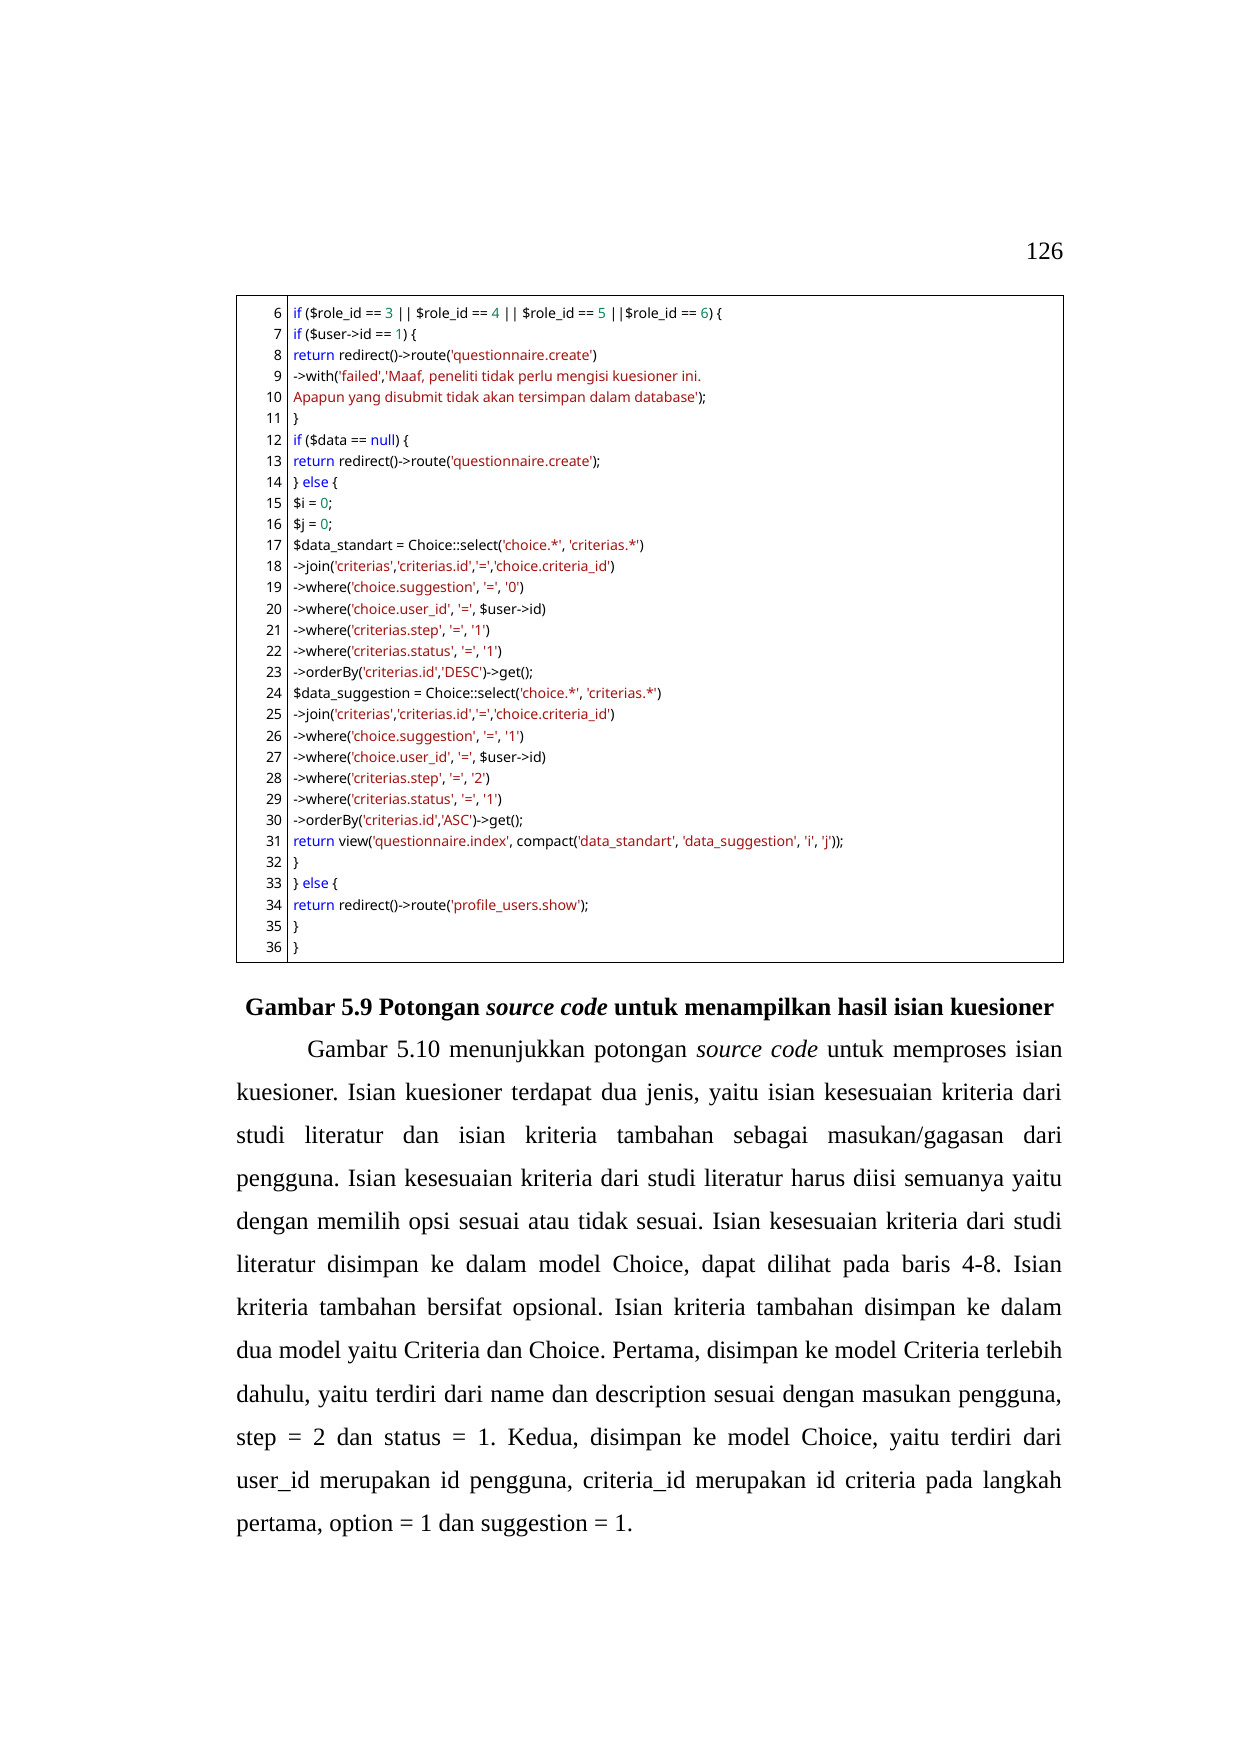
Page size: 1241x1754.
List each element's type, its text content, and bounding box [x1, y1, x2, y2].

table_header 6 7 8 9 10 11 12 13 14 15 16 17 18 19 20 21 22 23 24 25 26 27 28 29 30 31 32 33 34 35 36 [237, 296, 287, 962]
table_header if ($role_id == 3 || $role_id == 4 || $role_id == 5 ||$role_id == 6) { if ($user->id == 1) { return redirect()->route('questionnaire.create') ->with('failed','Maaf, peneliti tidak perlu mengisi kuesioner ini. Apapun yang disubmit tidak akan tersimpan dalam database'); } if ($data == null) { return redirect()->route('questionnaire.create'); } else { $i = 0; $j = 0; $data_standart = Choice::select('choice.*', 'criterias.*') ->join('criterias','criterias.id','=','choice.criteria_id') ->where('choice.suggestion', '=', '0') ->where('choice.user_id', '=', $user->id) ->where('criterias.step', '=', '1') ->where('criterias.status', '=', '1') ->orderBy('criterias.id','DESC')->get(); $data_suggestion = Choice::select('choice.*', 'criterias.*') ->join('criterias','criterias.id','=','choice.criteria_id') ->where('choice.suggestion', '=', '1') ->where('choice.user_id', '=', $user->id) ->where('criterias.step', '=', '2') ->where('criterias.status', '=', '1') ->orderBy('criterias.id','ASC')->get(); return view('questionnaire.index', compact('data_standart', 'data_suggestion', 'i', 'j')); } } else { return redirect()->route('profile_users.show'); } } [288, 296, 1063, 962]
text Gambar 5.9 Potongan source code untuk menampilkan hasil isian kuesioner [236, 992, 1063, 1021]
text Gambar 5.10 menunjukkan potongan source code untuk memproses isian kuesioner. Isian kuesioner terdapat dua jenis, yaitu isian kesesuaian kriteria dari studi literatur dan isian kriteria tambahan sebagai masukan/gagasan dari pengguna. Isian kesesuaian kriteria dari studi literatur harus diisi semuanya yaitu dengan memilih opsi sesuai atau tidak sesuai. Isian kesesuaian kriteria dari studi literatur disimpan ke dalam model Choice, dapat dilihat pada baris 4-8. Isian kriteria tambahan bersifat opsional. Isian kriteria tambahan disimpan ke dalam dua model yaitu Criteria dan Choice. Pertama, disimpan ke model Criteria terlebih dahulu, yaitu terdiri dari name dan description sesuai dengan masukan pengguna, step = 2 dan status = 1. Kedua, disimpan ke model Choice, yaitu terdiri dari user_id merupakan id pengguna, criteria_id merupakan id criteria pada langkah pertama, option = 1 dan suggestion = 1. [236, 1034, 1063, 1537]
